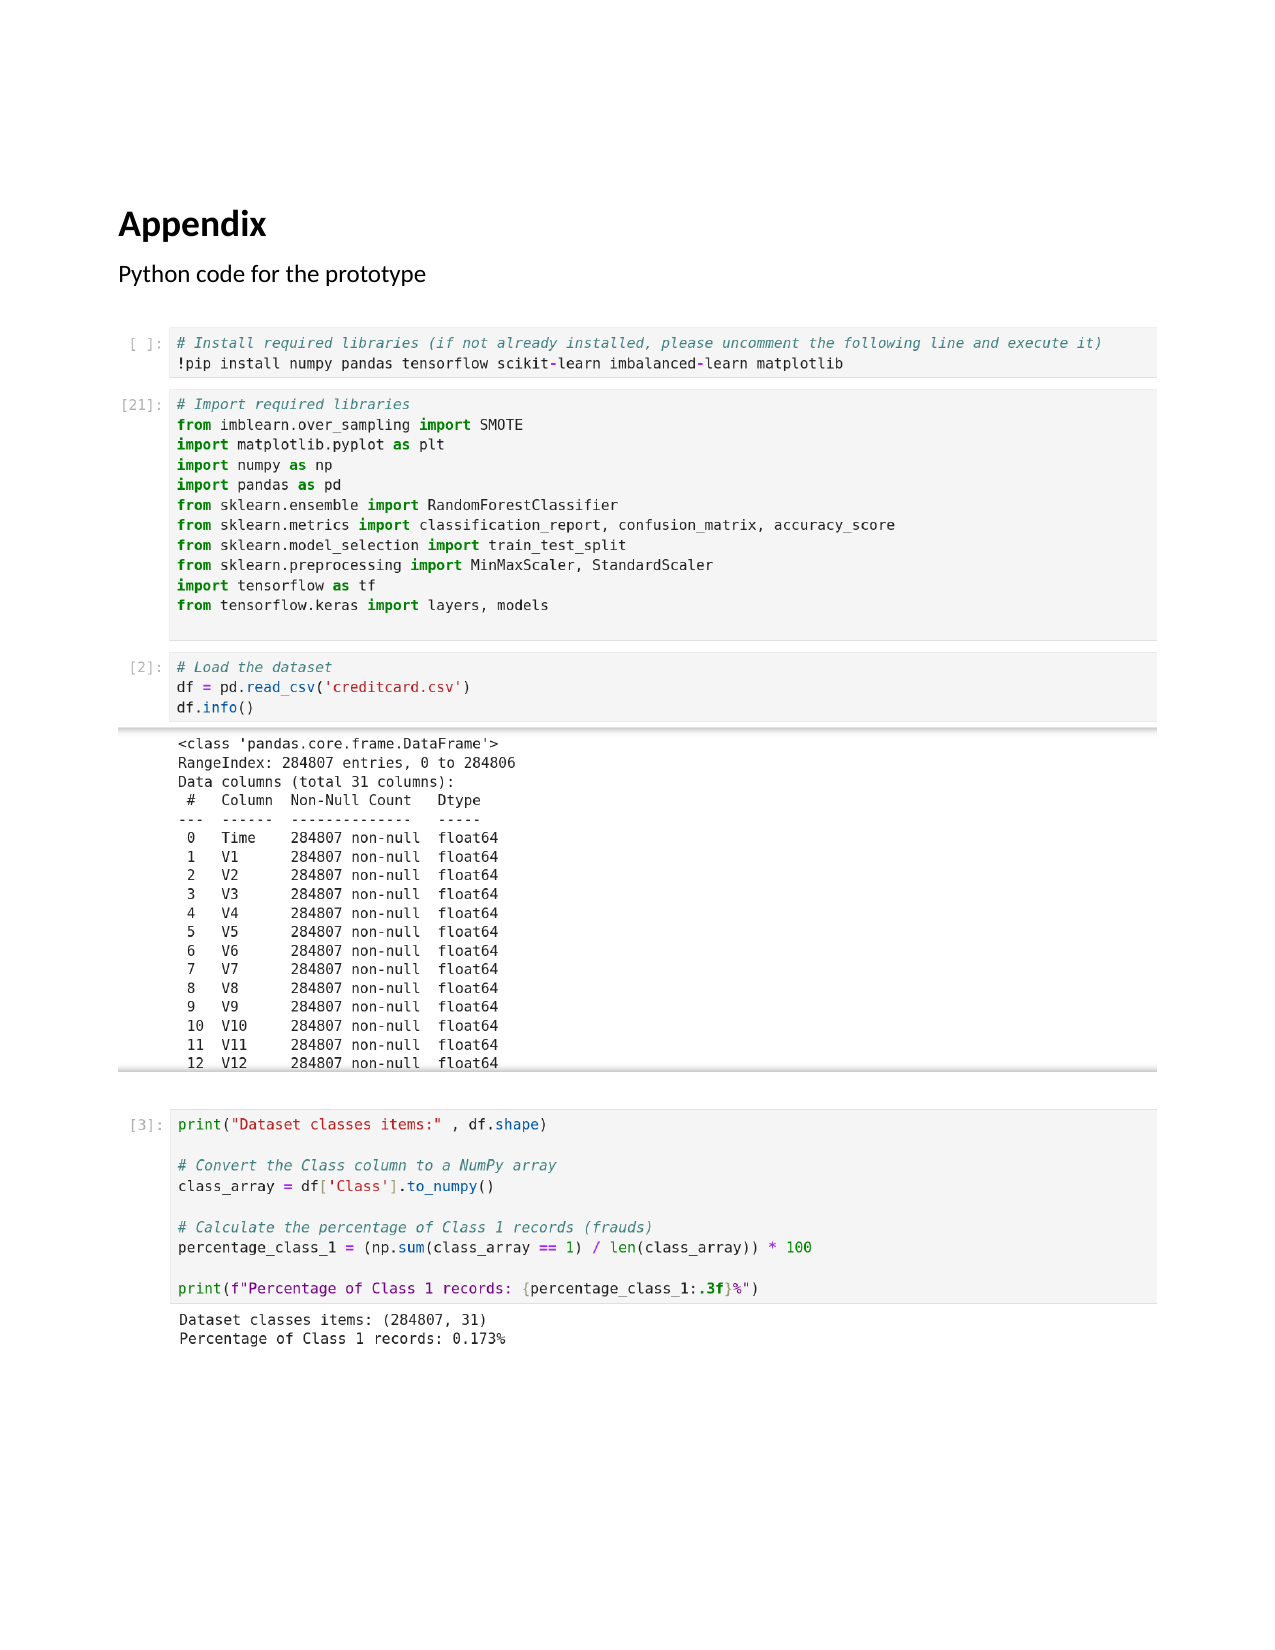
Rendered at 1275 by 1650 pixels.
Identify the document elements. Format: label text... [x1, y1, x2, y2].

text Python code for the prototype [118, 258, 1157, 289]
picture [118, 319, 1157, 1074]
subtitle Appendix [118, 200, 1157, 246]
picture [118, 1104, 1157, 1367]
